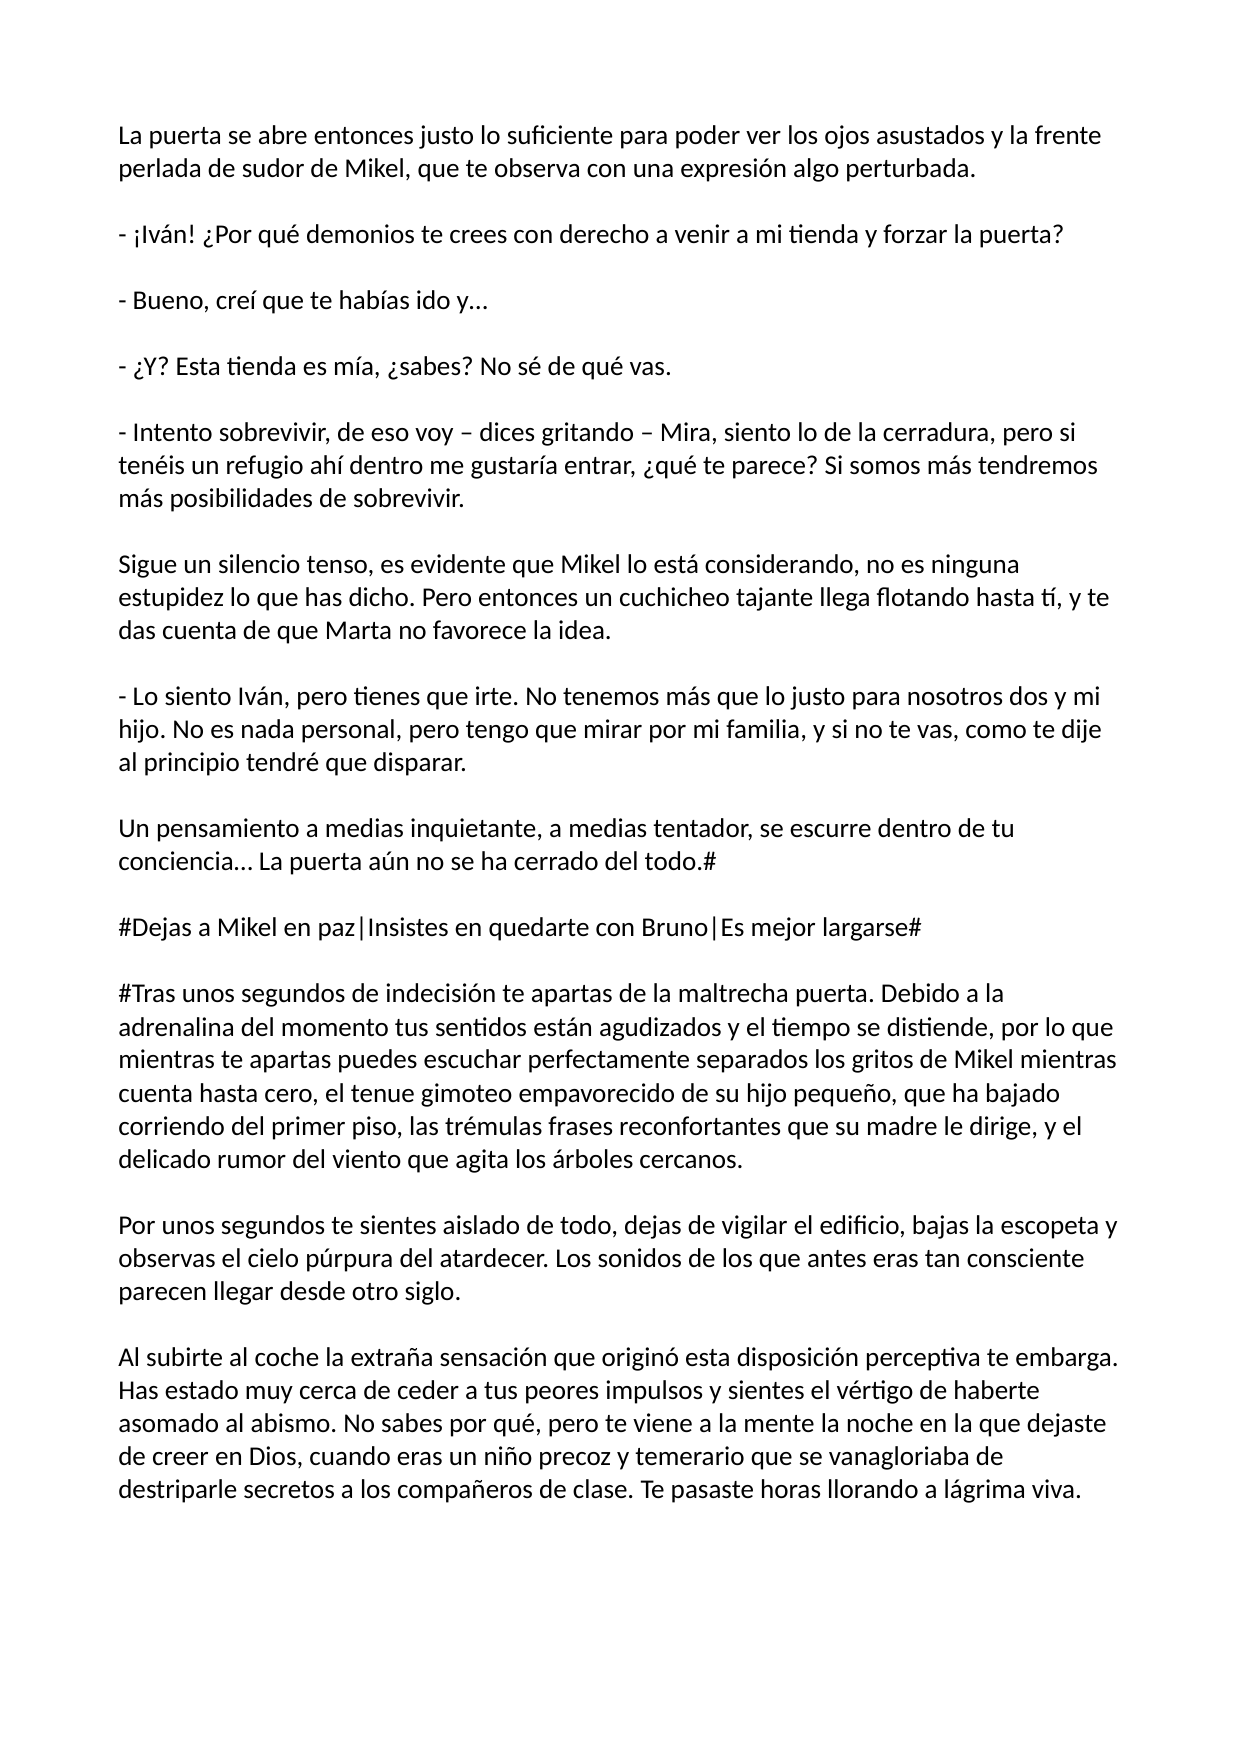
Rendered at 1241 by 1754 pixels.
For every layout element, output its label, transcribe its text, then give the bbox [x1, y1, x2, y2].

text - Lo siento Iván, pero tienes que irte. No tenemos más que lo justo para nosotros dos y mi hijo. No es nada personal, pero tengo que mirar por mi familia, y si no te vas, como te dije al principio tendré que disparar. [118, 679, 1122, 778]
text - ¡Iván! ¿Por qué demonios te crees con derecho a venir a mi tienda y forzar la puerta? [118, 217, 1122, 250]
text Un pensamiento a medias inquietante, a medias tentador, se escurre dentro de tu conciencia… La puerta aún no se ha cerrado del todo.# [118, 812, 1122, 878]
text - ¿Y? Esta tienda es mía, ¿sabes? No sé de qué vas. [118, 349, 1122, 382]
text La puerta se abre entonces justo lo suficiente para poder ver los ojos asustados y la frente perlada de sudor de Mikel, que te observa con una expresión algo perturbada. [118, 118, 1122, 184]
text #Dejas a Mikel en paz|Insistes en quedarte con Bruno|Es mejor largarse# [118, 911, 1122, 944]
text - Bueno, creí que te habías ido y… [118, 283, 1122, 316]
text Por unos segundos te sientes aislado de todo, dejas de vigilar el edificio, bajas la escopeta y observas el cielo púrpura del atardecer. Los sonidos de los que antes eras tan consciente parecen llegar desde otro siglo. [118, 1208, 1122, 1307]
text - Intento sobrevivir, de eso voy – dices gritando – Mira, siento lo de la cerradura, pero si tenéis un refugio ahí dentro me gustaría entrar, ¿qué te parece? Si somos más tendremos más posibilidades de sobrevivir. [118, 415, 1122, 514]
text Al subirte al coche la extraña sensación que originó esta disposición perceptiva te embarga. Has estado muy cerca de ceder a tus peores impulsos y sientes el vértigo de haberte asomado al abismo. No sabes por qué, pero te viene a la mente la noche en la que dejaste de creer en Dios, cuando eras un niño precoz y temerario que se vanagloriaba de destriparle secretos a los compañeros de clase. Te pasaste horas llorando a lágrima viva. [118, 1340, 1122, 1505]
text Sigue un silencio tenso, es evidente que Mikel lo está considerando, no es ninguna estupidez lo que has dicho. Pero entonces un cuchicheo tajante llega flotando hasta tí, y te das cuenta de que Marta no favorece la idea. [118, 547, 1122, 646]
text #Tras unos segundos de indecisión te apartas de la maltrecha puerta. Debido a la adrenalina del momento tus sentidos están agudizados y el tiempo se distiende, por lo que mientras te apartas puedes escuchar perfectamente separados los gritos de Mikel mientras cuenta hasta cero, el tenue gimoteo empavorecido de su hijo pequeño, que ha bajado corriendo del primer piso, las trémulas frases reconfortantes que su madre le dirige, y el delicado rumor del viento que agita los árboles cercanos. [118, 977, 1122, 1175]
